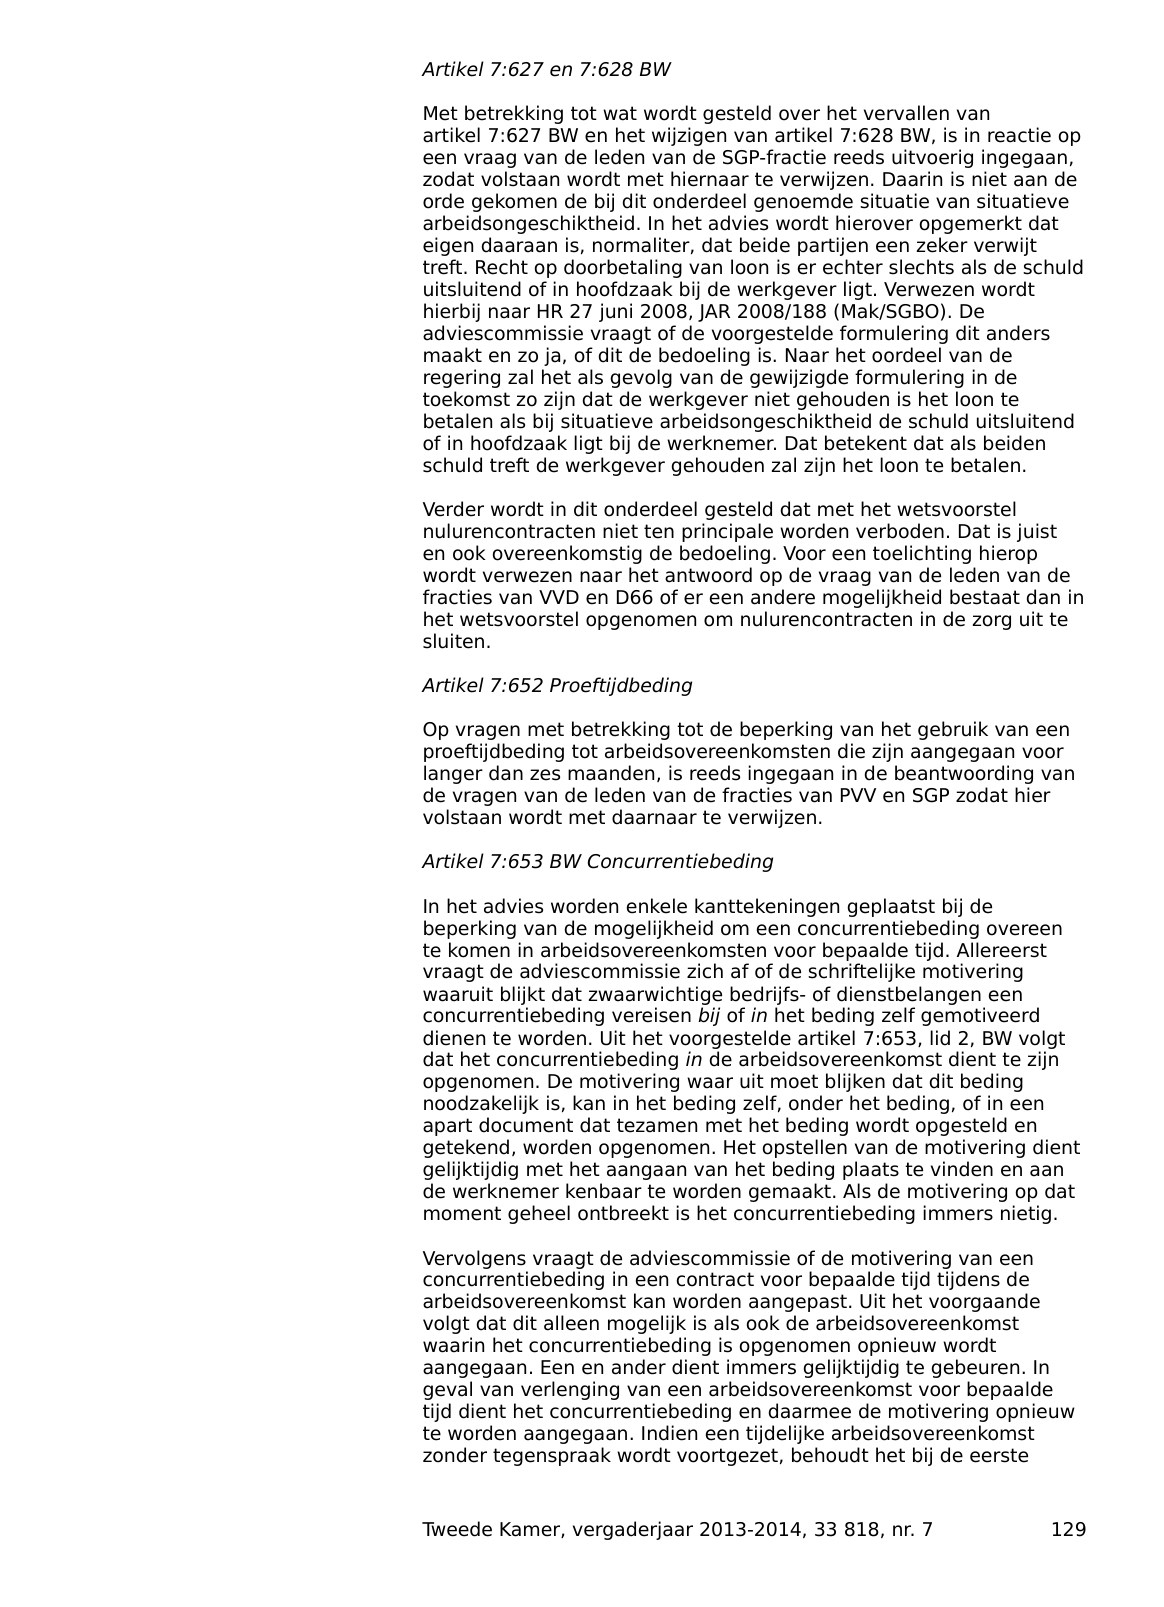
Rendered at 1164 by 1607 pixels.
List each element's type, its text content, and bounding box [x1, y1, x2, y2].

subtitle Artikel 7:653 BW Concurrentiebeding [422, 851, 1087, 873]
text Op vragen met betrekking tot de beperking van het gebruik van een proeftijdbeding tot arbeidsovereenkomsten die zijn aangegaan voor langer dan zes maanden, is reeds ingegaan in de beantwoording van de vragen van de leden van de fracties van PVV en SGP zodat hier volstaan wordt met daarnaar te verwijzen. [422, 719, 1087, 829]
text Met betrekking tot wat wordt gesteld over het vervallen van artikel 7:627 BW en het wijzigen van artikel 7:628 BW, is in reactie op een vraag van de leden van de SGP-fractie reeds uitvoerig ingegaan, zodat volstaan wordt met hiernaar te verwijzen. Daarin is niet aan de orde gekomen de bij dit onderdeel genoemde situatie van situatieve arbeidsongeschiktheid. In het advies wordt hierover opgemerkt dat eigen daaraan is, normaliter, dat beide partijen een zeker verwijt treft. Recht op doorbetaling van loon is er echter slechts als de schuld uitsluitend of in hoofdzaak bij de werkgever ligt. Verwezen wordt hierbij naar HR 27 juni 2008, JAR 2008/188 (Mak/SGBO). De adviescommissie vraagt of de voorgestelde formulering dit anders maakt en zo ja, of dit de bedoeling is. Naar het oordeel van de regering zal het als gevolg van de gewijzigde formulering in de toekomst zo zijn dat de werkgever niet gehouden is het loon te betalen als bij situatieve arbeidsongeschiktheid de schuld uitsluitend of in hoofdzaak ligt bij de werknemer. Dat betekent dat als beiden schuld treft de werkgever gehouden zal zijn het loon te betalen. [422, 103, 1087, 477]
subtitle Artikel 7:652 Proeftijdbeding [422, 675, 1087, 697]
subtitle Artikel 7:627 en 7:628 BW [422, 59, 1087, 81]
text In het advies worden enkele kanttekeningen geplaatst bij de beperking van de mogelijkheid om een concurrentiebeding overeen te komen in arbeidsovereenkomsten voor bepaalde tijd. Allereerst vraagt de adviescommissie zich af of de schriftelijke motivering waaruit blijkt dat zwaarwichtige bedrijfs- of dienstbelangen een concurrentiebeding vereisen bij of in het beding zelf gemotiveerd dienen te worden. Uit het voorgestelde artikel 7:653, lid 2, BW volgt dat het concurrentiebeding in de arbeidsovereenkomst dient te zijn opgenomen. De motivering waar uit moet blijken dat dit beding noodzakelijk is, kan in het beding zelf, onder het beding, of in een apart document dat tezamen met het beding wordt opgesteld en getekend, worden opgenomen. Het opstellen van de motivering dient gelijktijdig met het aangaan van het beding plaats te vinden en aan de werknemer kenbaar te worden gemaakt. Als de motivering op dat moment geheel ontbreekt is het concurrentiebeding immers nietig. [422, 896, 1087, 1225]
text Vervolgens vraagt de adviescommissie of de motivering van een concurrentiebeding in een contract voor bepaalde tijd tijdens de arbeidsovereenkomst kan worden aangepast. Uit het voorgaande volgt dat dit alleen mogelijk is als ook de arbeidsovereenkomst waarin het concurrentiebeding is opgenomen opnieuw wordt aangegaan. Een en ander dient immers gelijktijdig te gebeuren. In geval van verlenging van een arbeidsovereenkomst voor bepaalde tijd dient het concurrentiebeding en daarmee de motivering opnieuw te worden aangegaan. Indien een tijdelijke arbeidsovereenkomst zonder tegenspraak wordt voortgezet, behoudt het bij de eerste [422, 1247, 1087, 1467]
text Verder wordt in dit onderdeel gesteld dat met het wetsvoorstel nulurencontracten niet ten principale worden verboden. Dat is juist en ook overeenkomstig de bedoeling. Voor een toelichting hierop wordt verwezen naar het antwoord op de vraag van de leden van de fracties van VVD en D66 of er een andere mogelijkheid bestaat dan in het wetsvoorstel opgenomen om nulurencontracten in de zorg uit te sluiten. [422, 499, 1087, 653]
